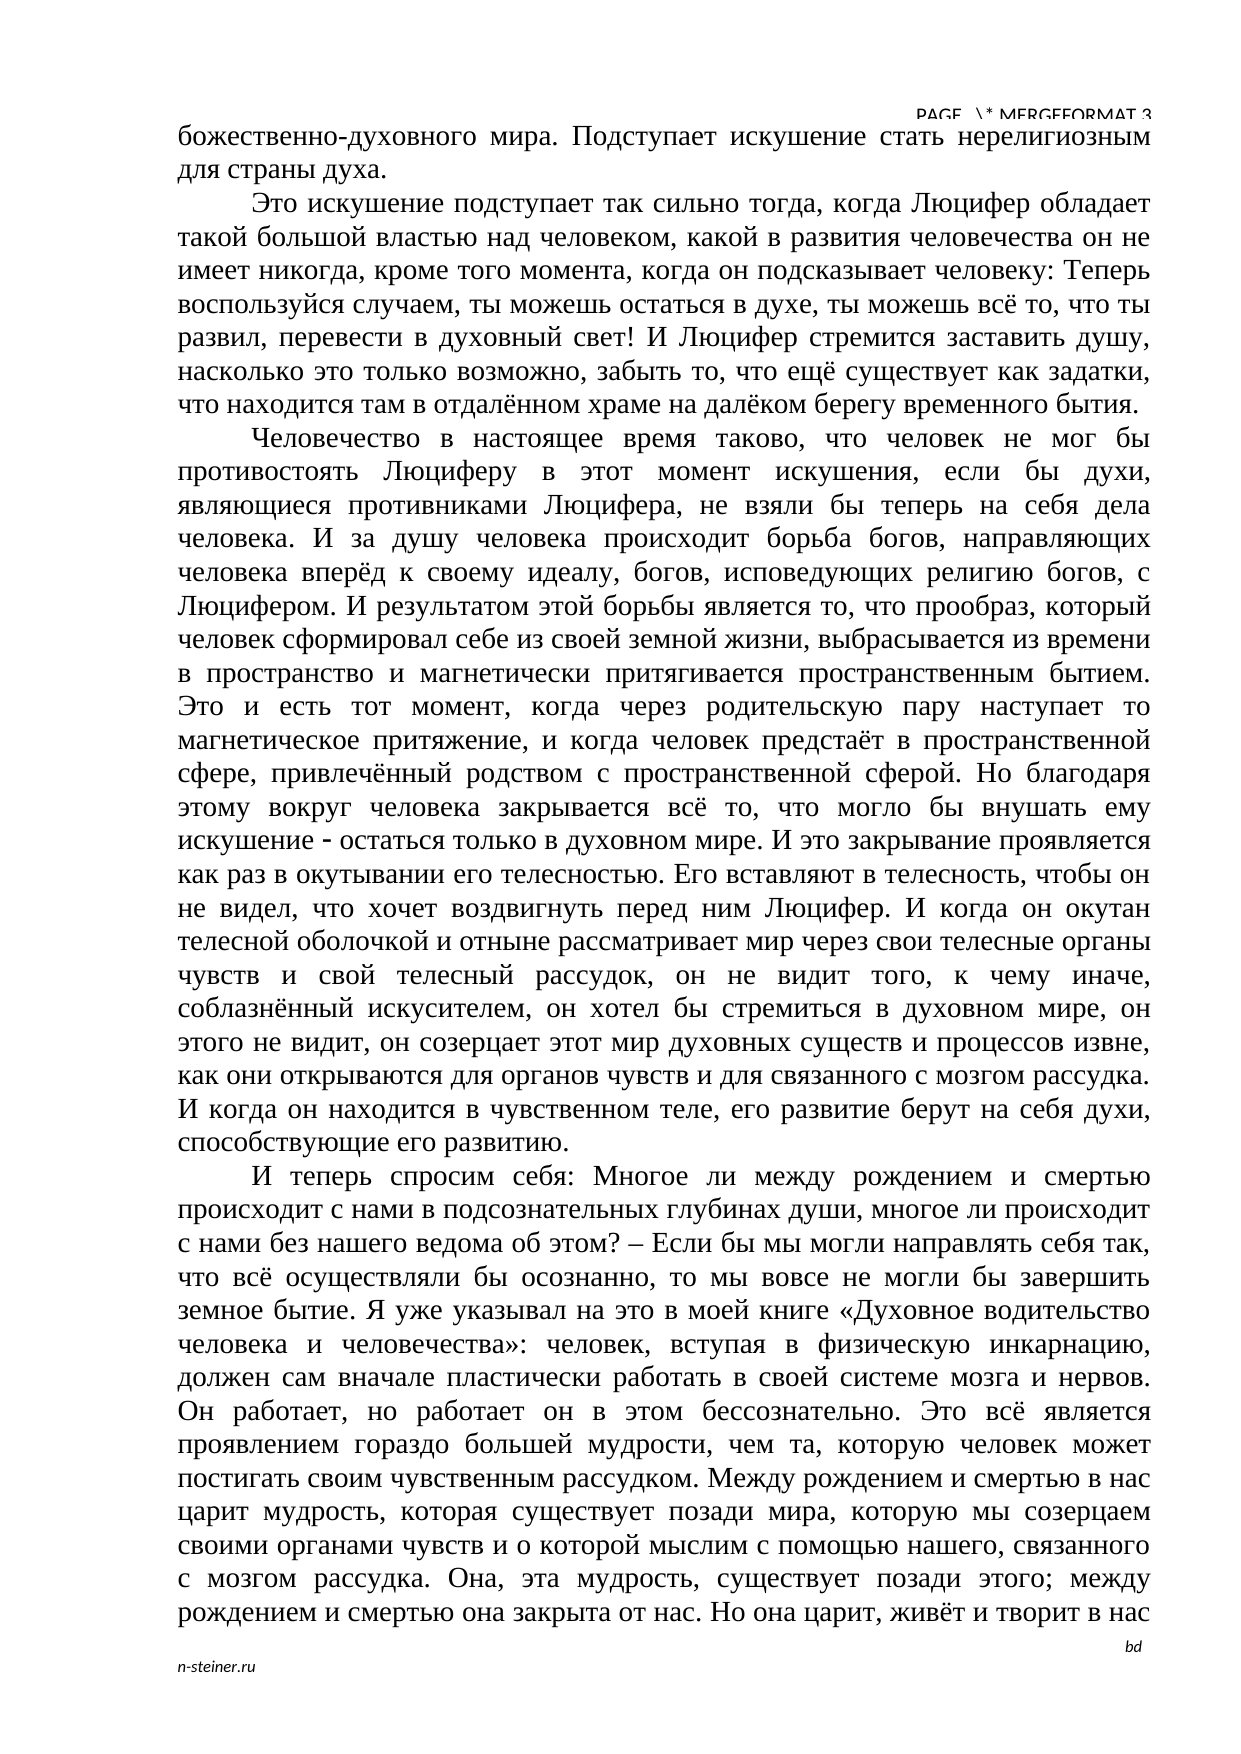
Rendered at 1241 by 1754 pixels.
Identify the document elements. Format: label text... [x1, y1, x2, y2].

text божественно-духовного мира. Подступает искушение стать нерелигиозным для страны духа. [177, 118, 1152, 185]
text Это искушение подступает так сильно тогда, когда Люцифер обладает такой большой властью над человеком, какой в развития человечества он не имеет никогда, кроме того момента, когда он подсказывает человеку: Теперь воспользуйся случаем, ты можешь остаться в духе, ты можешь всё то, что ты развил, перевести в духовный свет! И Люцифер стремится заставить душу, насколько это только возможно, забыть то, что ещё существует как задатки, что находится там в отдалённом храме на далёком берегу временного бытия. [177, 185, 1152, 420]
text Человечество в настоящее время таково, что человек не мог бы противостоять Люциферу в этот момент искушения, если бы духи, являющиеся противниками Люцифера, не взяли бы теперь на себя дела человека. И за душу человека происходит борьба богов, направляющих человека вперёд к своему идеалу, богов, исповедующих религию богов, с Люцифером. И результатом этой борьбы является то, что прообраз, который человек сформировал себе из своей земной жизни, выбрасывается из времени в пространство и магнетически притягивается пространственным бытием. Это и есть тот момент, когда через родительскую пару наступает то магнетическое притяжение, и когда человек предстаёт в пространственной сфере, привлечённый родством с пространственной сферой. Но благодаря этому вокруг человека закрывается всё то, что могло бы внушать ему искушение  остаться только в духовном мире. И это закрывание проявляется как раз в окутывании его телесностью. Его вставляют в телесность, чтобы он не видел, что хочет воздвигнуть перед ним Люцифер. И когда он окутан телесной оболочкой и отныне рассматривает мир через свои телесные органы чувств и свой телесный рассудок, он не видит того, к чему иначе, соблазнённый искусителем, он хотел бы стремиться в духовном мире, он этого не видит, он созерцает этот мир духовных существ и процессов извне, как они открываются для органов чувств и для связанного с мозгом рассудка. И когда он находится в чувственном теле, его развитие берут на себя духи, способствующие его развитию. [177, 420, 1152, 1158]
text И теперь спросим себя: Многое ли между рождением и смертью происходит с нами в подсознательных глубинах души, многое ли происходит с нами без нашего ведома об этом? – Если бы мы могли направлять себя так, что всё осуществляли бы осознанно, то мы вовсе не могли бы завершить земное бытие. Я уже указывал на это в моей книге «Духовное водительство человека и человечества»: человек, вступая в физическую инкарнацию, должен сам вначале пластически работать в своей системе мозга и нервов. Он работает, но работает он в этом бессознательно. Это всё является проявлением гораздо большей мудрости, чем та, которую человек может постигать своим чувственным рассудком. Между рождением и смертью в нас царит мудрость, которая существует позади мира, которую мы созерцаем своими органами чувств и о которой мыслим с помощью нашего, связанного с мозгом рассудка. Она, эта мудрость, существует позади этого; между рождением и смертью она закрыта от нас. Но она царит, живёт и творит в нас [177, 1158, 1152, 1628]
